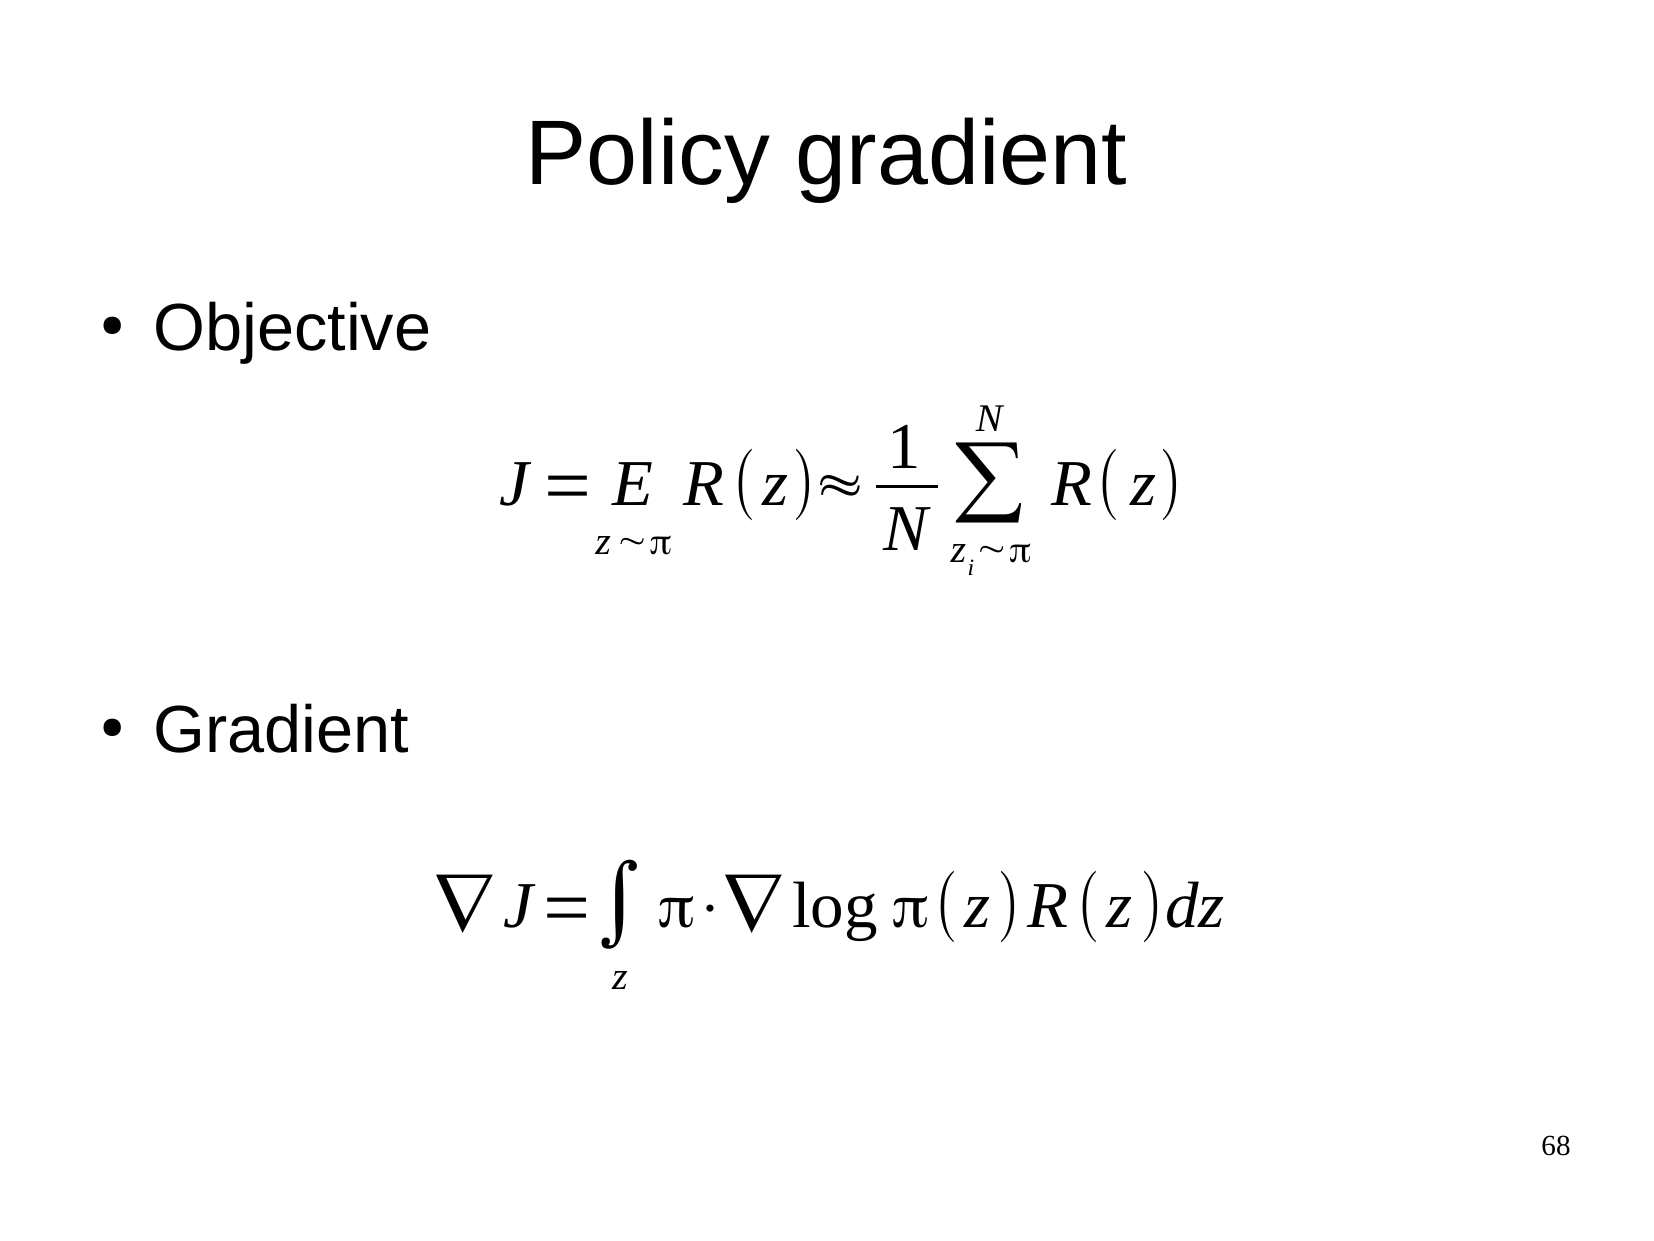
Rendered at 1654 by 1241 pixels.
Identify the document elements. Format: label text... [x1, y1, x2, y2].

title Policy gradient [82, 49, 1571, 257]
chart [415, 854, 1246, 998]
list Objective Gradient [82, 290, 1571, 1010]
